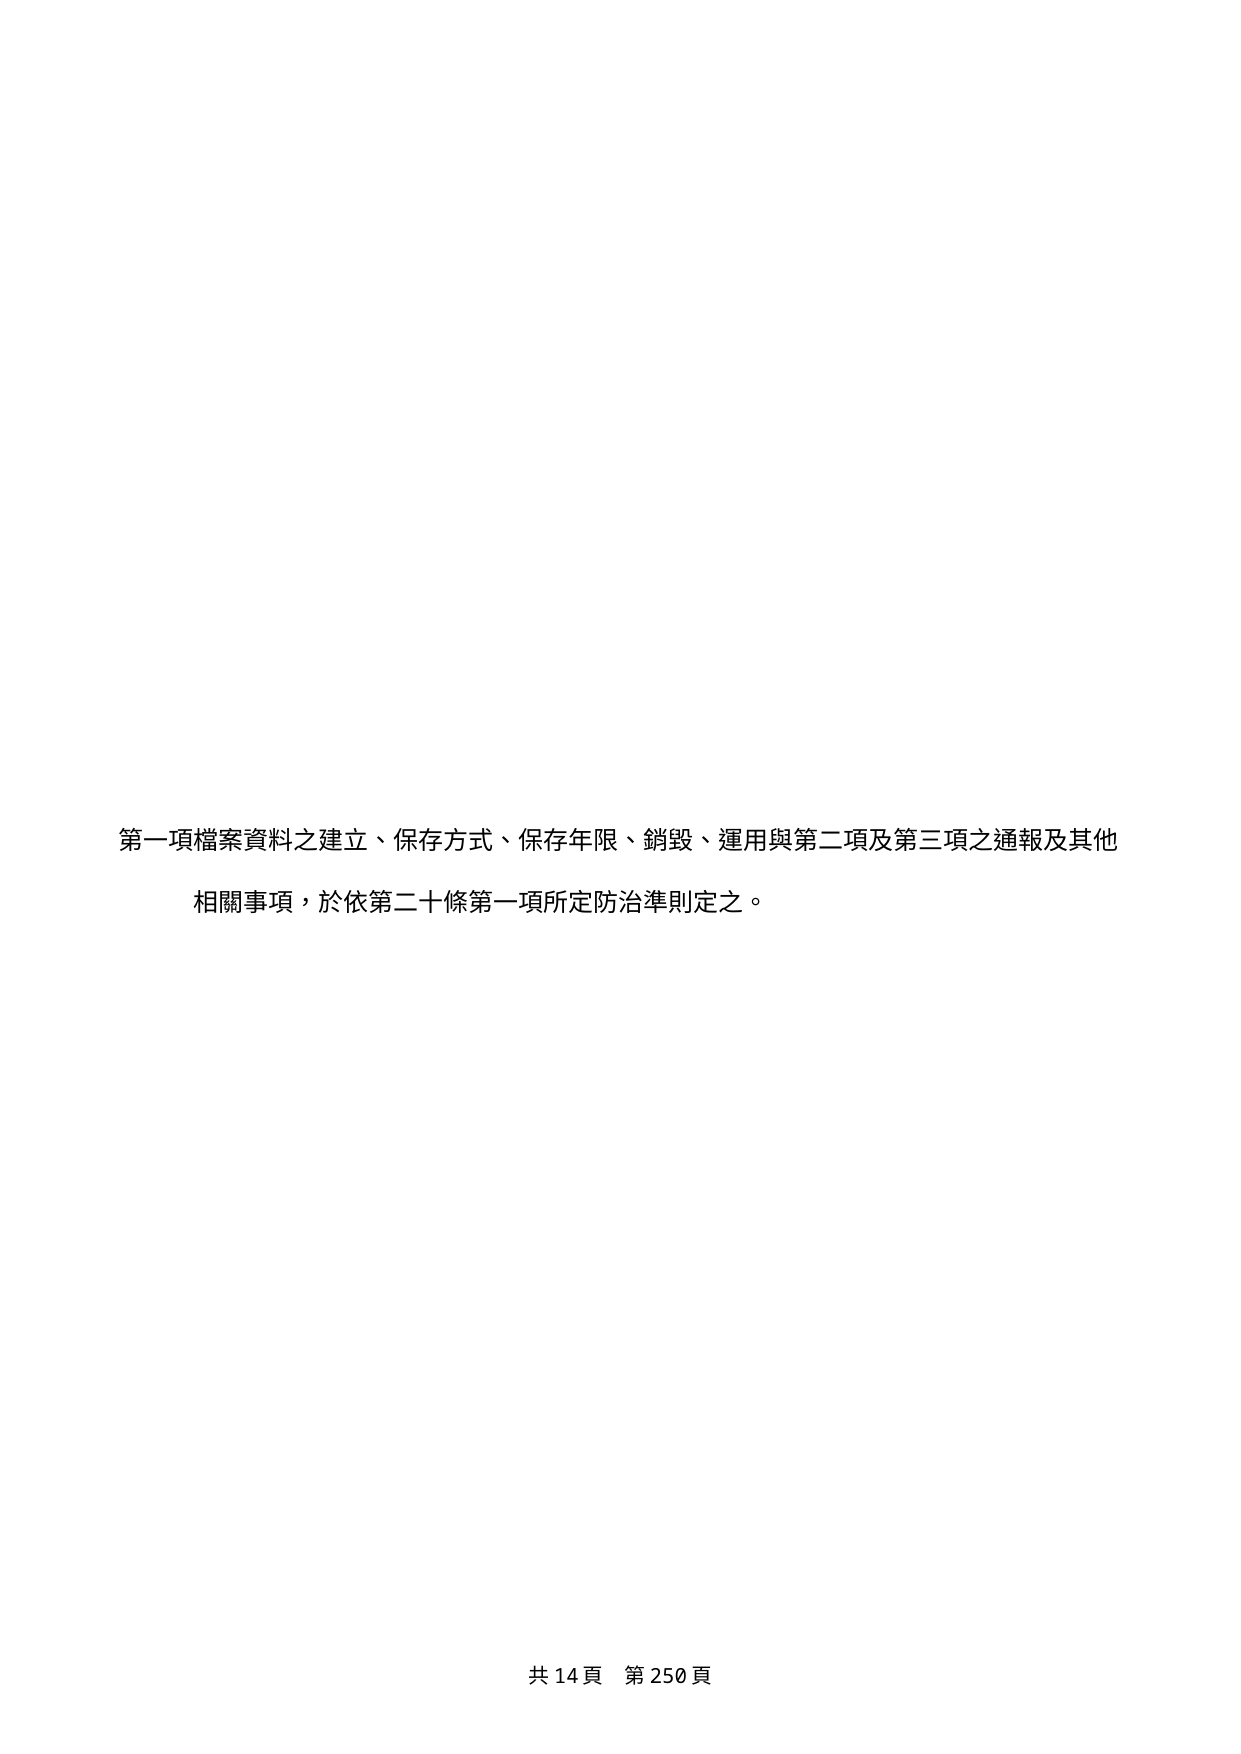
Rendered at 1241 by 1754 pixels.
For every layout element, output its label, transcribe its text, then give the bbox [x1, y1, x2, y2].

text 第一項檔案資料之建立、保存方式、保存年限、銷毀、運用與第二項及第三項之通報及其他相關事項，於依第二十條第一項所定防治準則定之。 [118, 797, 1122, 922]
